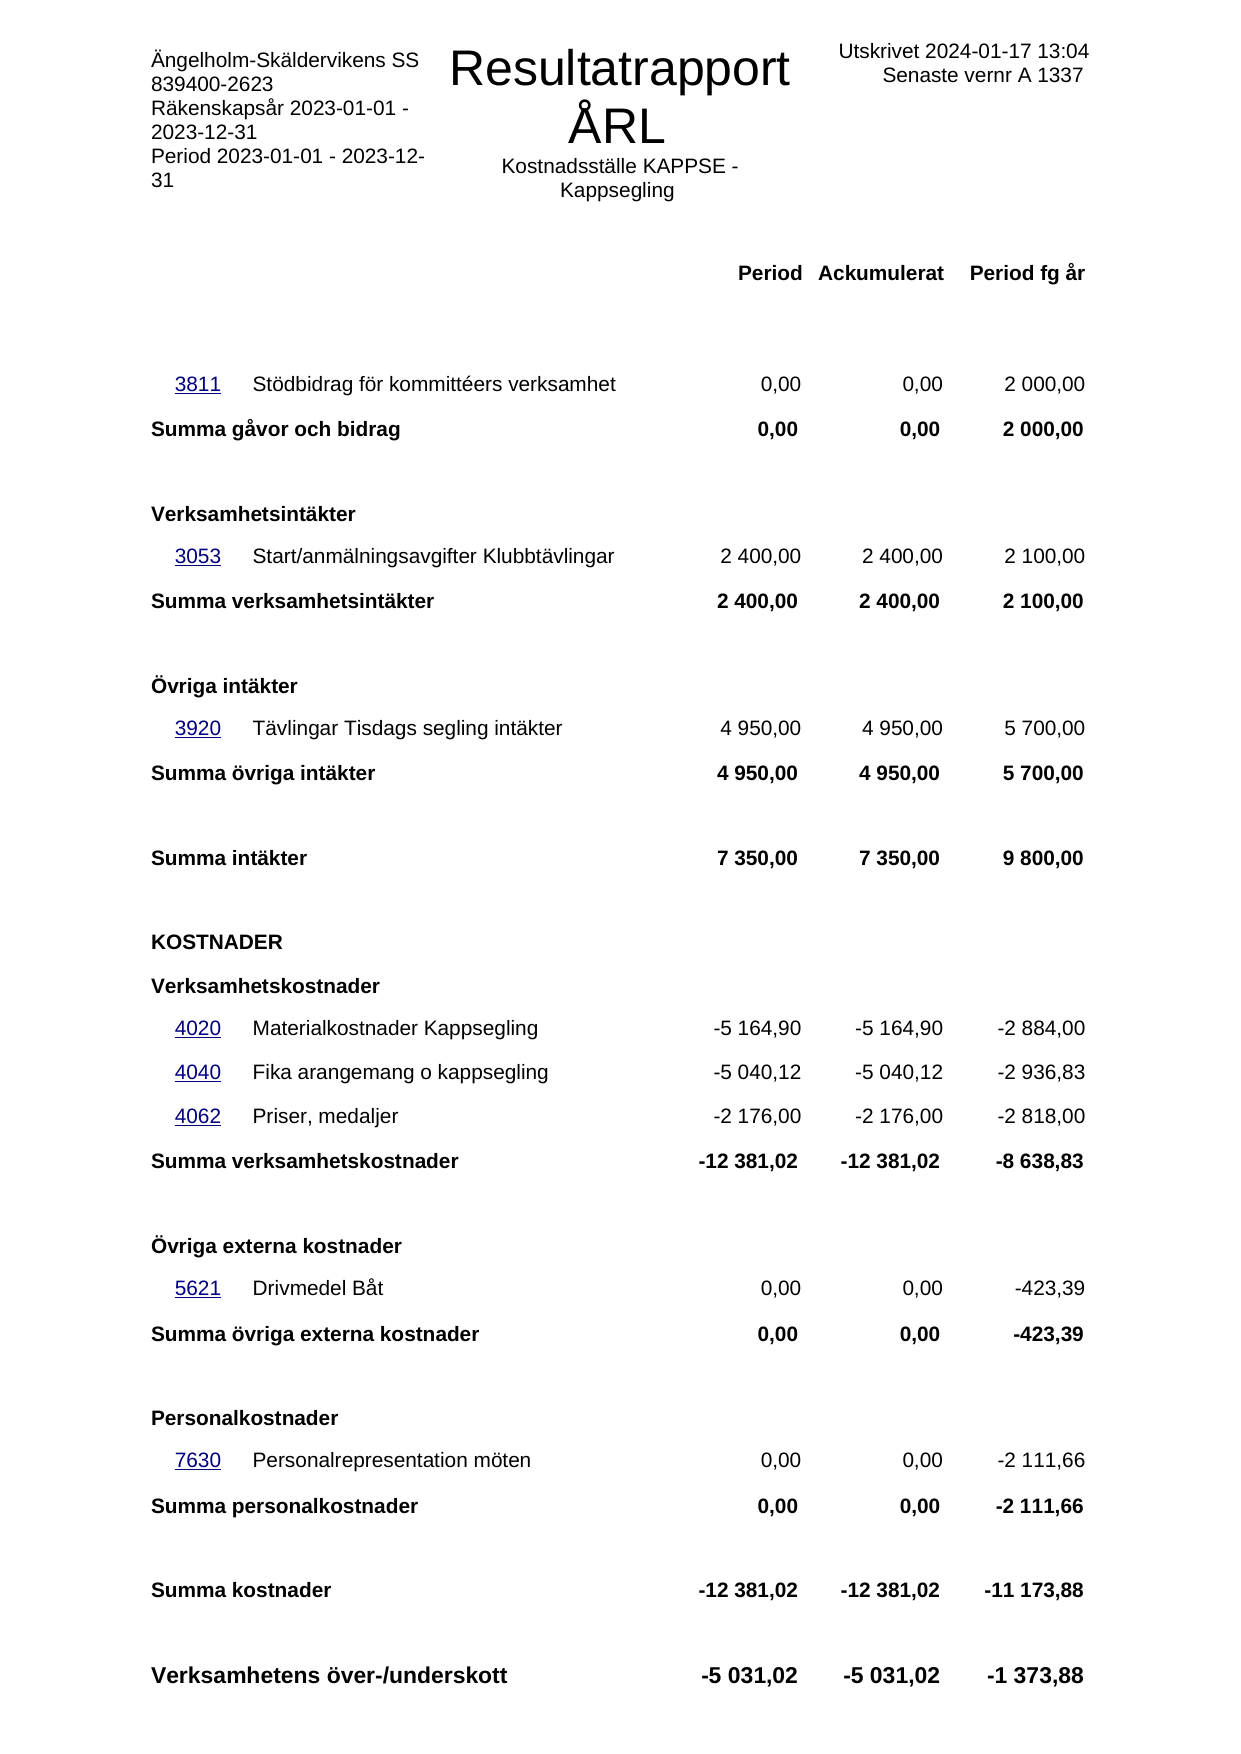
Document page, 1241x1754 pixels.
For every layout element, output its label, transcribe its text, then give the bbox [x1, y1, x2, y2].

table_header Summa intäkter [149, 844, 663, 888]
table_header [227, 1016, 252, 1057]
table_header 0,00 [807, 372, 948, 412]
table_header [227, 1276, 252, 1317]
table_header Tävlingar Tisdags segling intäkter [253, 716, 665, 756]
table_header -12 381,02 [805, 1576, 947, 1620]
table_header 4020 [149, 1016, 227, 1057]
table_cell [148, 414, 1092, 586]
table_header Materialkostnader Kappsegling [253, 1016, 665, 1057]
table_header KOSTNADER [149, 929, 1091, 972]
table_header Fika arangemang o kappsegling [253, 1060, 665, 1101]
table_header Övriga externa kostnader [149, 1232, 1091, 1276]
table_header 2 100,00 [947, 588, 1091, 631]
table_header -2 936,83 [949, 1060, 1091, 1101]
table_header [227, 1060, 252, 1101]
table_header Summa övriga externa kostnader [149, 1320, 663, 1364]
table_header Personalrepresentation möten [253, 1448, 665, 1489]
table_header [227, 1104, 252, 1144]
table_header 4062 [149, 1104, 227, 1144]
table_cell [148, 758, 1092, 1058]
table_header [149, 260, 667, 301]
table_header 5 700,00 [949, 716, 1091, 756]
table_header Priser, medaljer [253, 1104, 665, 1144]
table_header -2 176,00 [807, 1104, 948, 1144]
table_header Verksamhetsintäkter [149, 500, 1091, 544]
table_header -5 040,12 [807, 1060, 948, 1101]
table_header -12 381,02 [663, 1148, 805, 1192]
table_header Resultatrapport ÅRL Kostnadsställe KAPPSE - Kappsegling [445, 37, 795, 220]
table_header Ackumulerat [809, 260, 950, 301]
table_header Start/anmälningsavgifter Klubbtävlingar [253, 544, 665, 584]
table_header Stödbidrag för kommittéers verksamhet [253, 372, 665, 412]
table_header -5 164,90 [665, 1016, 807, 1057]
table_header 2 400,00 [807, 544, 948, 584]
table_header [227, 1448, 252, 1489]
table_header 4 950,00 [663, 760, 805, 803]
table_header Drivmedel Båt [253, 1276, 665, 1317]
table_header [227, 716, 252, 756]
table_header Utskrivet 2024-01-17 13:04 Senaste vernr A 1337 [795, 37, 1091, 220]
table_header 2 400,00 [665, 544, 807, 584]
table_header 2 100,00 [949, 544, 1091, 584]
table_header 5621 [149, 1276, 227, 1317]
table_header 4040 [149, 1060, 227, 1101]
table_header 2 000,00 [947, 416, 1091, 459]
table_header 0,00 [663, 1320, 805, 1364]
table_header 2 400,00 [663, 588, 805, 631]
table_header 4 950,00 [665, 716, 807, 756]
table_cell [148, 586, 1092, 758]
table_header 0,00 [663, 416, 805, 459]
table_header -2 884,00 [949, 1016, 1091, 1057]
table_header Ängelholm-Skäldervikens SS 839400-2623 Räkenskapsår 2023-01-01 - 2023-12-31 Period 2023-01-01 - 2023-12-31 [149, 37, 445, 220]
table_header -5 040,12 [665, 1060, 807, 1101]
table_header 7630 [149, 1448, 227, 1489]
table_header 3920 [149, 716, 227, 756]
table_header Personalkostnader [149, 1404, 1091, 1448]
table_header 4 950,00 [807, 716, 948, 756]
table_header -11 173,88 [947, 1576, 1091, 1620]
table_header 0,00 [665, 1448, 807, 1489]
table_header Verksamhetskostnader [149, 972, 1091, 1016]
table_header -1 373,88 [947, 1661, 1091, 1707]
table_cell [148, 1318, 1092, 1490]
table_header -2 176,00 [665, 1104, 807, 1144]
table_header [227, 544, 252, 584]
table_header Summa personalkostnader [149, 1492, 663, 1536]
table_header Period fg år [950, 260, 1091, 301]
table_header 5 700,00 [947, 760, 1091, 803]
table_header Summa verksamhetskostnader [149, 1148, 663, 1192]
table_header -5 164,90 [807, 1016, 948, 1057]
table_header 9 800,00 [947, 844, 1091, 888]
table_header 2 400,00 [805, 588, 947, 631]
table_header 0,00 [805, 416, 947, 459]
table_header -12 381,02 [805, 1148, 947, 1192]
table_header -423,39 [947, 1320, 1091, 1364]
table_header -5 031,02 [663, 1661, 805, 1707]
table_header 7 350,00 [805, 844, 947, 888]
table_header 4 950,00 [805, 760, 947, 803]
table_header 3811 [149, 372, 227, 412]
table_header 3053 [149, 544, 227, 584]
table_header 0,00 [805, 1320, 947, 1364]
table_header Övriga intäkter [149, 672, 1091, 716]
table_header -8 638,83 [947, 1148, 1091, 1192]
table_header Summa gåvor och bidrag [149, 416, 663, 459]
table_header 0,00 [807, 1276, 948, 1317]
table_header 0,00 [663, 1492, 805, 1536]
table_header 0,00 [665, 1276, 807, 1317]
table_cell [148, 1490, 1092, 1708]
table_header -12 381,02 [663, 1576, 805, 1620]
table_header Summa verksamhetsintäkter [149, 588, 663, 631]
table_header [227, 372, 252, 412]
table_header [148, 35, 1092, 322]
table_header 0,00 [665, 372, 807, 412]
table_header Summa övriga intäkter [149, 760, 663, 803]
table_header Period [667, 260, 808, 301]
table_cell [148, 1146, 1092, 1318]
table_header -2 111,66 [949, 1448, 1091, 1489]
table_header -5 031,02 [805, 1661, 947, 1707]
table_header [149, 324, 1091, 372]
table_header 0,00 [805, 1492, 947, 1536]
table_header -2 818,00 [949, 1104, 1091, 1144]
table_header -2 111,66 [947, 1492, 1091, 1536]
table_header Verksamhetens över-/underskott [149, 1661, 663, 1707]
table_header -423,39 [949, 1276, 1091, 1317]
table_header 0,00 [807, 1448, 948, 1489]
table_header Summa kostnader [149, 1576, 663, 1620]
table_header 2 000,00 [949, 372, 1091, 412]
table_header 7 350,00 [663, 844, 805, 888]
